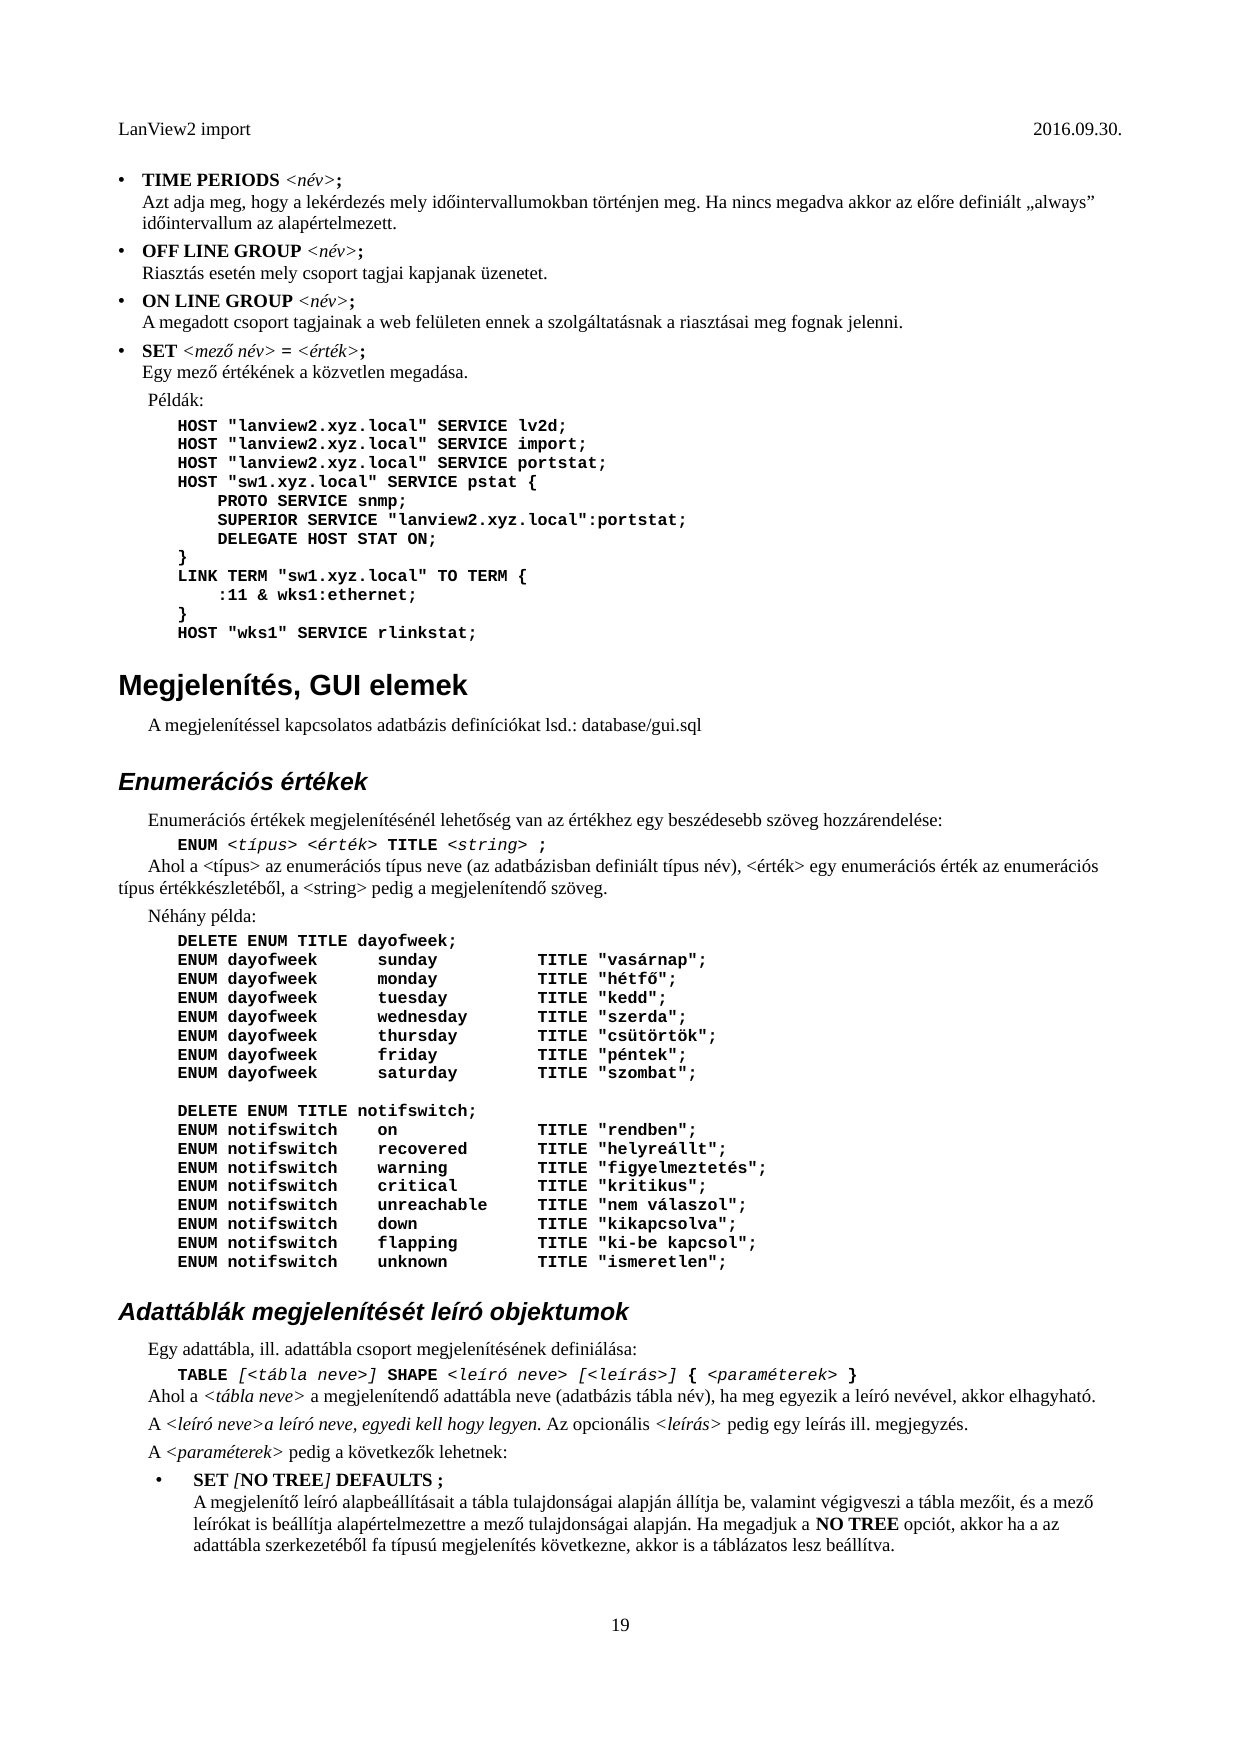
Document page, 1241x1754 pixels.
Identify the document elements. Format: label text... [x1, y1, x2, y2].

text A megjelenítéssel kapcsolatos adatbázis definíciókat lsd.: database/gui.sql [118, 714, 1122, 736]
subtitle Enumerációs értékek [118, 767, 1122, 796]
text ENUM dayofweek monday TITLE "hétfő"; [177, 971, 1122, 989]
text Egy adattábla, ill. adattábla csoport megjelenítésének definiálása: [118, 1338, 1122, 1360]
text ENUM notifswitch warning TITLE "figyelmeztetés"; [177, 1159, 1122, 1178]
text ENUM notifswitch down TITLE "kikapcsolva"; [177, 1216, 1122, 1234]
text HOST "wks1" SERVICE rlinkstat; [177, 624, 1122, 643]
text TABLE [<tábla neve>] SHAPE <leíró neve> [<leírás>] { <paraméterek> } [177, 1366, 1122, 1385]
text ENUM notifswitch unreachable TITLE "nem válaszol"; [177, 1197, 1122, 1216]
text Ahol a <tábla neve> a megjelenítendő adattábla neve (adatbázis tábla név), ha meg egyezik a leíró nevével, akkor elhagyható. [118, 1385, 1122, 1407]
text DELETE ENUM TITLE notifswitch; [177, 1103, 1122, 1121]
subtitle Megjelenítés, GUI elemek [118, 668, 1122, 702]
text ENUM dayofweek saturday TITLE "szombat"; [177, 1065, 1122, 1084]
text ENUM notifswitch unknown TITLE "ismeretlen"; [177, 1253, 1122, 1272]
list TIME PERIODS <név>; Azt adja meg, hogy a lekérdezés mely időintervallumokban történjen meg. Ha nincs megadva akkor az előre definiált „always” időintervallum az alapértelmezett. [118, 169, 1122, 234]
text Enumerációs értékek megjelenítésénél lehetőség van az értékhez egy beszédesebb szöveg hozzárendelése: [118, 808, 1122, 830]
text Ahol a <típus> az enumerációs típus neve (az adatbázisban definiált típus név), <érték> egy enumerációs érték az enumerációs típus értékkészletéből, a <string> pedig a megjelenítendő szöveg. [118, 855, 1122, 898]
list SET [NO TREE] DEFAULTS ; A megjelenítő leíró alapbeállításait a tábla tulajdonságai alapján állítja be, valamint végigveszi a tábla mezőit, és a mező leírókat is beállítja alapértelmezettre a mező tulajdonságai alapján. Ha megadjuk a NO TREE opciót, akkor ha a az adattábla szerkezetéből fa típusú megjelenítés következne, akkor is a táblázatos lesz beállítva. [156, 1469, 1122, 1556]
text HOST "sw1.xyz.local" SERVICE pstat { [177, 474, 1122, 492]
text Példák: [118, 389, 1122, 411]
text A <leíró neve>a leíró neve, egyedi kell hogy legyen. Az opcionális <leírás> pedig egy leírás ill. megjegyzés. [118, 1413, 1122, 1435]
text ENUM dayofweek sunday TITLE "vasárnap"; [177, 952, 1122, 971]
text :11 & wks1:ethernet; [177, 587, 1122, 606]
text ENUM dayofweek wednesday TITLE "szerda"; [177, 1008, 1122, 1027]
text HOST "lanview2.xyz.local" SERVICE portstat; [177, 455, 1122, 474]
text } [177, 549, 1122, 568]
list SET <mező név> = <érték>; Egy mező értékének a közvetlen megadása. [118, 339, 1122, 383]
text } [177, 606, 1122, 624]
text ENUM notifswitch critical TITLE "kritikus"; [177, 1178, 1122, 1197]
text DELETE ENUM TITLE dayofweek; [177, 933, 1122, 952]
text ENUM dayofweek friday TITLE "péntek"; [177, 1046, 1122, 1065]
text ENUM dayofweek thursday TITLE "csütörtök"; [177, 1027, 1122, 1046]
text ENUM notifswitch flapping TITLE "ki-be kapcsol"; [177, 1234, 1122, 1253]
text ENUM dayofweek tuesday TITLE "kedd"; [177, 989, 1122, 1008]
list OFF LINE GROUP <név>; Riasztás esetén mely csoport tagjai kapjanak üzenetet. [118, 240, 1122, 283]
text LINK TERM "sw1.xyz.local" TO TERM { [177, 568, 1122, 587]
text DELEGATE HOST STAT ON; [177, 530, 1122, 549]
subtitle Adattáblák megjelenítését leíró objektumok [118, 1297, 1122, 1326]
text HOST "lanview2.xyz.local" SERVICE lv2d; [177, 417, 1122, 436]
list ON LINE GROUP <név>; A megadott csoport tagjainak a web felületen ennek a szolgáltatásnak a riasztásai meg fognak jelenni. [118, 290, 1122, 333]
text ENUM notifswitch recovered TITLE "helyreállt"; [177, 1140, 1122, 1159]
text PROTO SERVICE snmp; [177, 492, 1122, 511]
text SUPERIOR SERVICE "lanview2.xyz.local":portstat; [177, 511, 1122, 530]
text A <paraméterek> pedig a következők lehetnek: [118, 1441, 1122, 1463]
text ENUM notifswitch on TITLE "rendben"; [177, 1121, 1122, 1140]
text Néhány példa: [118, 905, 1122, 926]
text ENUM <típus> <érték> TITLE <string> ; [177, 836, 1122, 855]
text HOST "lanview2.xyz.local" SERVICE import; [177, 436, 1122, 455]
